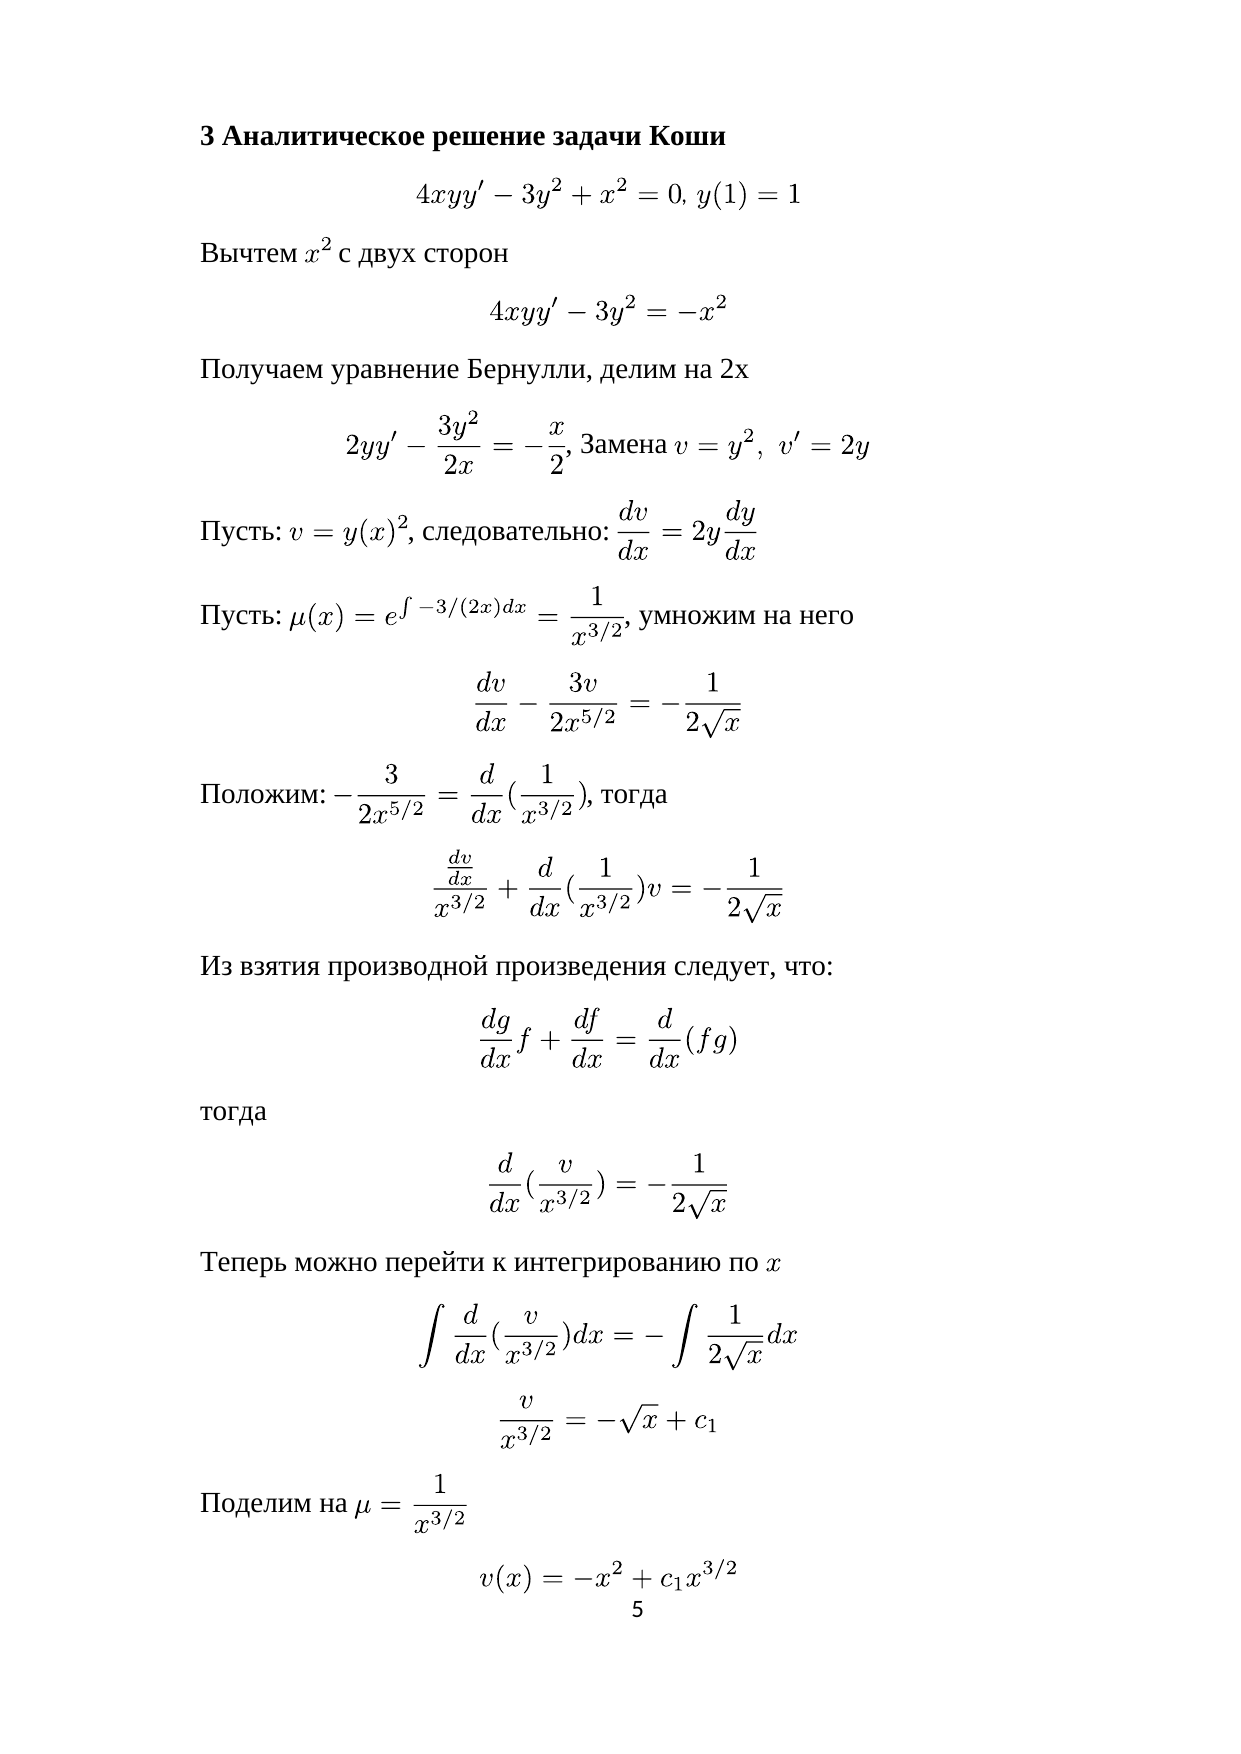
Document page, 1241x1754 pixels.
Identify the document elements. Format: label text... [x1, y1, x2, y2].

text Получаем уравнение Бернулли, делим на 2x [123, 351, 1152, 384]
text Вычтем с двух сторон [123, 235, 1152, 269]
text 3 Аналитическое решение задачи Коши [123, 118, 1152, 152]
text , умножим на него [582, 586, 1152, 646]
text тогда [123, 1093, 1152, 1126]
text Пусть: [123, 586, 596, 646]
text [64, 410, 470, 474]
text , тогда [532, 763, 1152, 824]
text [741, 500, 1152, 560]
text Поделим на [123, 1474, 438, 1533]
text , [64, 177, 1152, 210]
text , Замена [475, 410, 1152, 474]
text Пусть: , следовательно: [123, 500, 628, 560]
text Из взятия производной произведения следует, что: [123, 948, 1152, 982]
text Положим: [123, 763, 390, 824]
text Теперь можно перейти к интегрированию по [123, 1244, 1152, 1278]
text [427, 1474, 1152, 1533]
